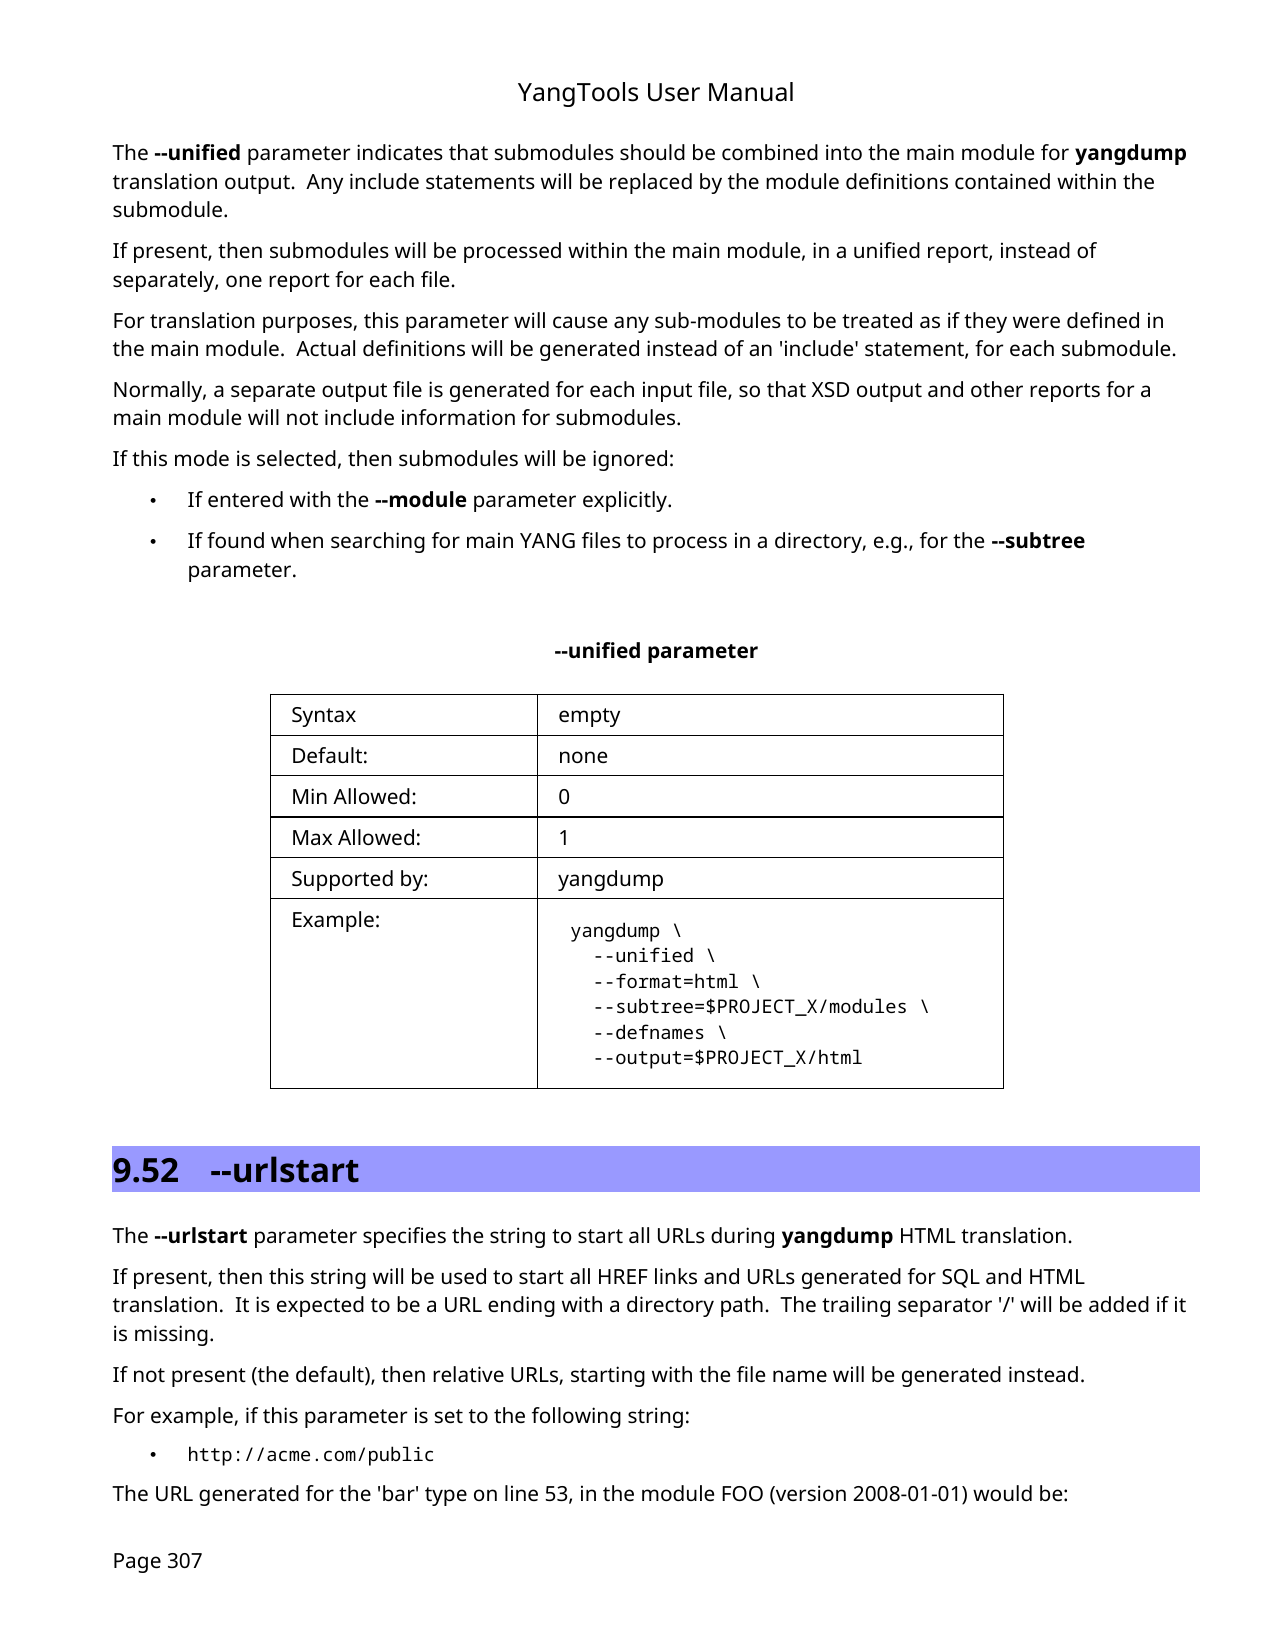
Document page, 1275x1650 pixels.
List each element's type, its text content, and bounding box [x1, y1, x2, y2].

table_cell Max Allowed: [271, 818, 537, 857]
text The --urlstart parameter specifies the string to start all URLs during yangdump HTML translation. [112, 1221, 1200, 1249]
list If found when searching for main YANG files to process in a directory, e.g., for the --subtree parameter. [150, 526, 1200, 583]
list If entered with the --module parameter explicitly. [150, 485, 1200, 514]
text The URL generated for the 'bar' type on line 53, in the module FOO (version 2008-01-01) would be: [112, 1479, 1200, 1508]
table_cell 0 [538, 776, 1003, 816]
table_cell yangdump \ --unified \ --format=html \ --subtree=$PROJECT_X/modules \ --defnames \ --output=$PROJECT_X/html [538, 899, 1003, 1088]
table_cell yangdump [538, 858, 1003, 898]
list http://acme.com/public [150, 1442, 1200, 1467]
text If this mode is selected, then submodules will be ignored: [112, 444, 1200, 473]
text If present, then submodules will be processed within the main module, in a unified report, instead of separately, one report for each file. [112, 236, 1200, 293]
text The --unified parameter indicates that submodules should be combined into the main module for yangdump translation output. Any include statements will be replaced by the module definitions contained within the submodule. [112, 138, 1200, 224]
table_cell Default: [271, 736, 537, 775]
subtitle --urlstart [112, 1146, 1200, 1192]
text Normally, a separate output file is generated for each input file, so that XSD output and other reports for a main module will not include information for submodules. [112, 375, 1200, 432]
text If present, then this string will be used to start all HREF links and URLs generated for SQL and HTML translation. It is expected to be a URL ending with a directory path. The trailing separator '/' will be added if it is missing. [112, 1262, 1200, 1347]
table_cell Example: [271, 899, 537, 1088]
table_cell 1 [538, 818, 1003, 857]
text If not present (the default), then relative URLs, starting with the file name will be generated instead. [112, 1360, 1200, 1388]
table_header empty [538, 695, 1003, 734]
text For example, if this parameter is set to the following string: [112, 1401, 1200, 1429]
subtitle --unified parameter [127, 637, 1185, 665]
table_header Syntax [271, 695, 537, 734]
table_cell Min Allowed: [271, 776, 537, 816]
table_cell Supported by: [271, 858, 537, 898]
table_cell none [538, 736, 1003, 775]
text For translation purposes, this parameter will cause any sub-modules to be treated as if they were defined in the main module. Actual definitions will be generated instead of an 'include' statement, for each submodule. [112, 306, 1200, 363]
